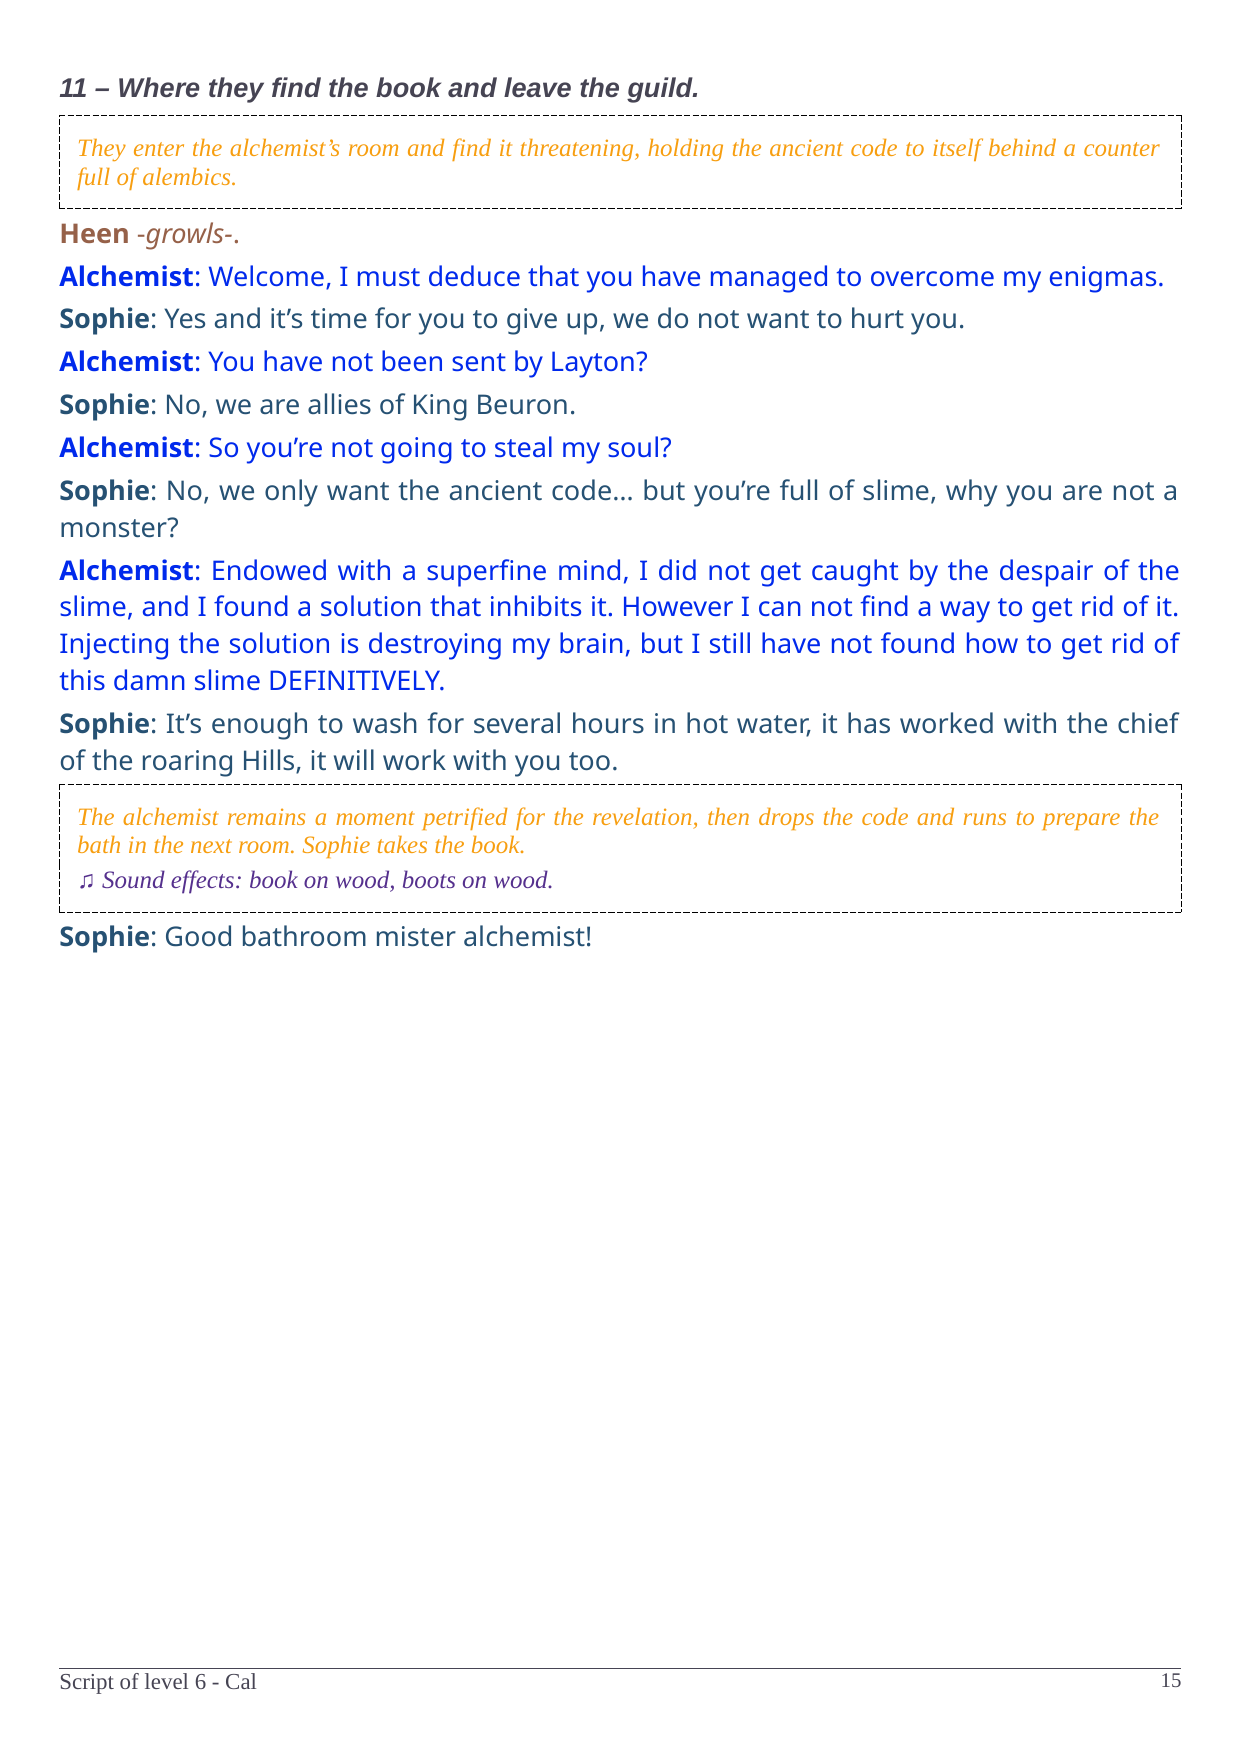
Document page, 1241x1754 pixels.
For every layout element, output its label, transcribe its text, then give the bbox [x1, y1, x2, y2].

text Sophie: No, we are allies of King Beuron. [59, 386, 1181, 422]
text Sophie: It’s enough to wash for several hours in hot water, it has worked with the chief of the roaring Hills, it will work with you too. [59, 704, 1181, 778]
text Alchemist: You have not been sent by Layton? [59, 343, 1181, 380]
text Alchemist: Welcome, I must deduce that you have managed to overcome my enigmas. [59, 257, 1181, 294]
text Sophie: No, we only want the ancient code… but you’re full of slime, why you are not a monster? [59, 471, 1181, 545]
text Sophie: Good bathroom mister alchemist! [59, 918, 1181, 955]
subtitle 11 – Where they find the book and leave the guild. [59, 72, 1181, 103]
text Sophie: Yes and it’s time for you to give up, we do not want to hurt you. [59, 300, 1181, 337]
text ♫ Sound effects: book on wood, boots on wood. [59, 847, 1181, 912]
text Alchemist: So you’re not going to steal my soul? [59, 428, 1181, 465]
text They enter the alchemist’s room and find it threatening, holding the ancient code to itself behind a counter full of alembics. [59, 115, 1181, 208]
text Alchemist: Endowed with a superfine mind, I did not get caught by the despair of the slime, and I found a solution that inhibits it. However I can not find a way to get rid of it. Injecting the solution is destroying my brain, but I still have not found how to get rid of this damn slime DEFINITIVELY. [59, 551, 1181, 698]
text The alchemist remains a moment petrified for the revelation, then drops the code and runs to prepare the bath in the next room. Sophie takes the book. [59, 784, 1181, 847]
text Heen -growls-. [59, 214, 1181, 251]
